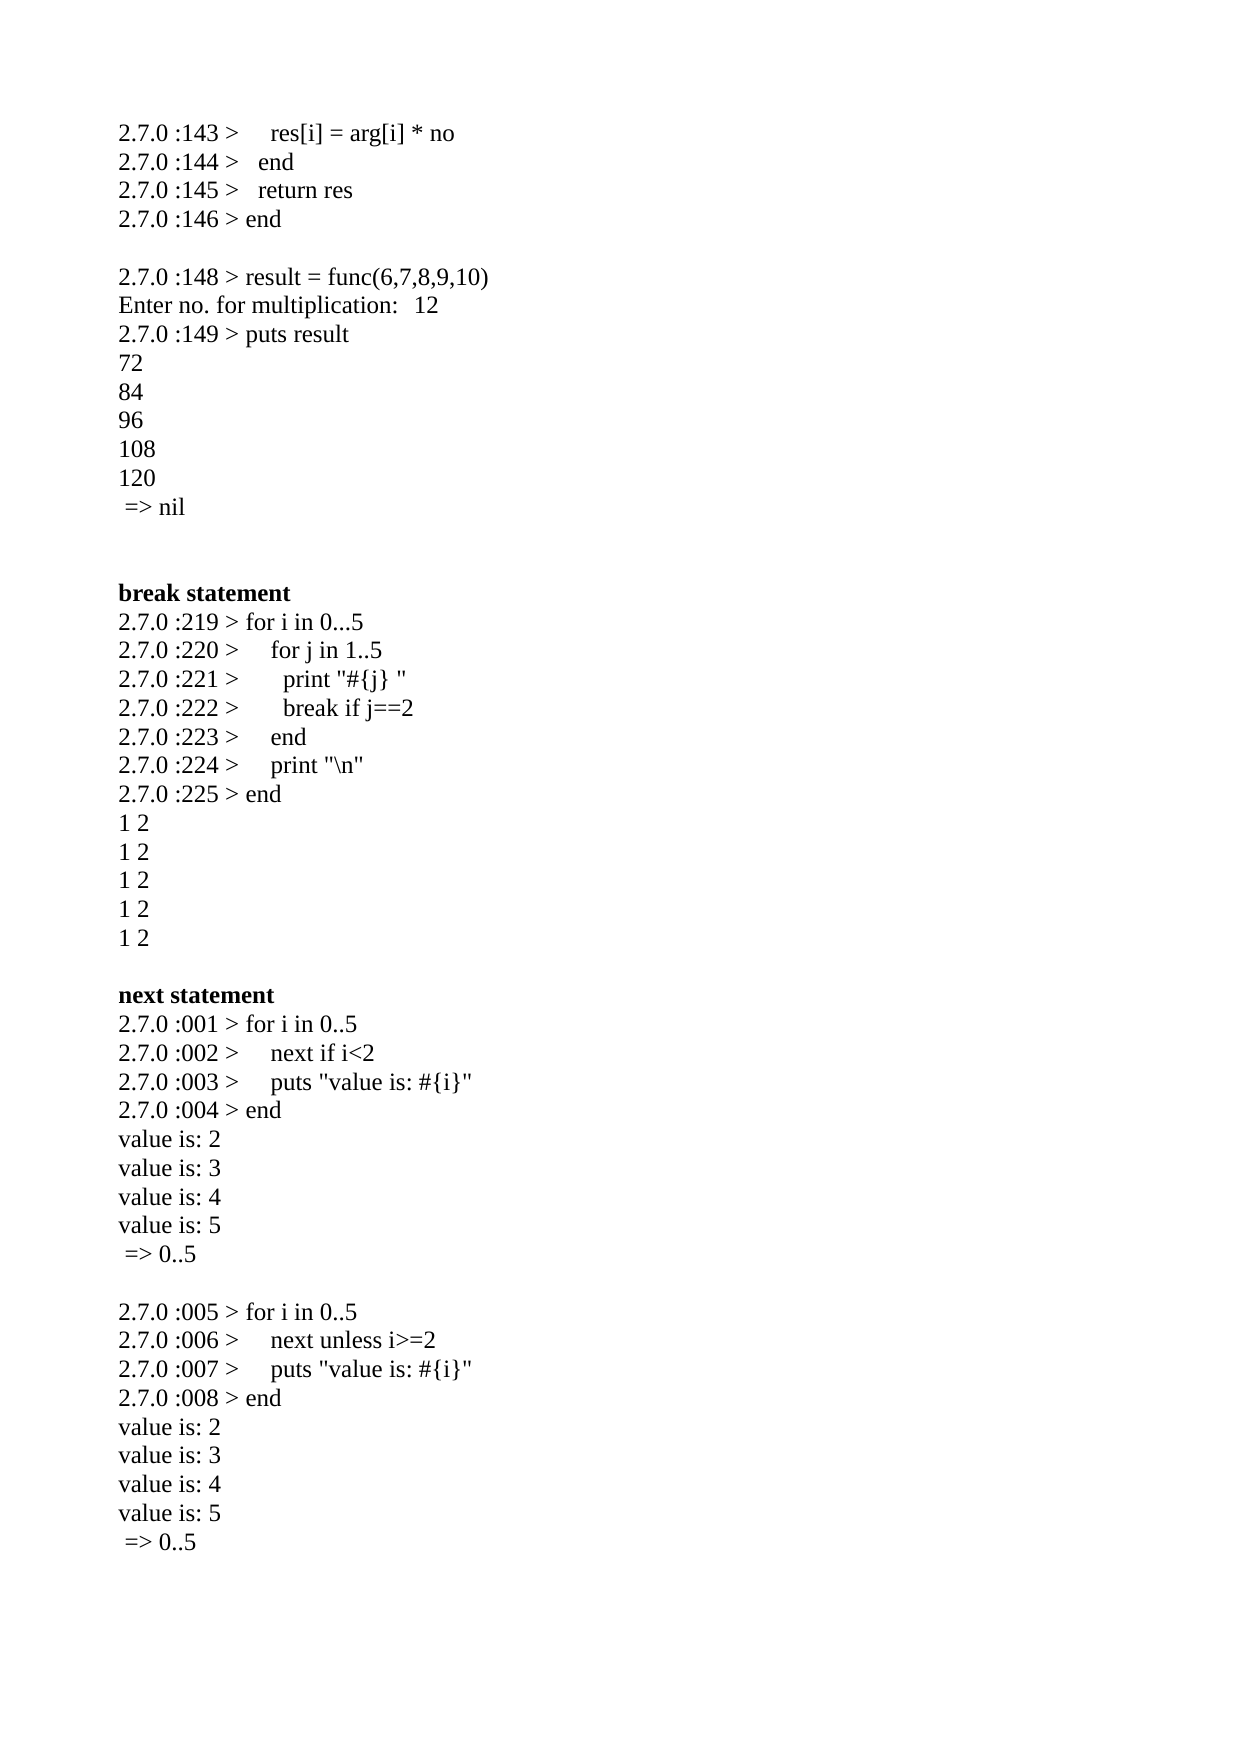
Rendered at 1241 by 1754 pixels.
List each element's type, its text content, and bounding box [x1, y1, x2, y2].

text 2.7.0 :145 > return res [118, 176, 1122, 204]
text 2.7.0 :146 > end [118, 204, 1122, 233]
text 2.7.0 :002 > next if i<2 [118, 1038, 1122, 1067]
text 2.7.0 :005 > for i in 0..5 [118, 1297, 1122, 1326]
text 2.7.0 :219 > for i in 0...5 [118, 607, 1122, 636]
text value is: 3 [118, 1441, 1122, 1469]
text 2.7.0 :224 > print "\n" [118, 751, 1122, 779]
text 84 [118, 377, 1122, 406]
text 2.7.0 :149 > puts result [118, 319, 1122, 348]
text 2.7.0 :143 > res[i] = arg[i] * no [118, 118, 1122, 147]
text 1 2 [118, 808, 1122, 837]
text 2.7.0 :225 > end [118, 779, 1122, 808]
text 2.7.0 :221 > print "#{j} " [118, 664, 1122, 693]
text 2.7.0 :148 > result = func(6,7,8,9,10) [118, 262, 1122, 291]
text 1 2 [118, 923, 1122, 952]
text 2.7.0 :222 > break if j==2 [118, 693, 1122, 722]
text 120 [118, 463, 1122, 492]
text Enter no. for multiplication: 12 [118, 291, 1122, 319]
text 2.7.0 :006 > next unless i>=2 [118, 1326, 1122, 1354]
text => 0..5 [118, 1527, 1122, 1556]
text 2.7.0 :004 > end [118, 1096, 1122, 1124]
text 2.7.0 :003 > puts "value is: #{i}" [118, 1067, 1122, 1096]
text value is: 5 [118, 1211, 1122, 1239]
text value is: 4 [118, 1182, 1122, 1211]
text 2.7.0 :144 > end [118, 147, 1122, 176]
text next statement [118, 981, 1122, 1009]
text value is: 4 [118, 1469, 1122, 1498]
text 2.7.0 :007 > puts "value is: #{i}" [118, 1354, 1122, 1383]
text 2.7.0 :220 > for j in 1..5 [118, 636, 1122, 664]
text 96 [118, 406, 1122, 434]
text break statement [118, 578, 1122, 607]
text 108 [118, 434, 1122, 463]
text value is: 5 [118, 1498, 1122, 1527]
text value is: 3 [118, 1153, 1122, 1182]
text 1 2 [118, 894, 1122, 923]
text value is: 2 [118, 1124, 1122, 1153]
text value is: 2 [118, 1412, 1122, 1441]
text 1 2 [118, 837, 1122, 866]
text 72 [118, 348, 1122, 377]
text 1 2 [118, 866, 1122, 894]
text 2.7.0 :001 > for i in 0..5 [118, 1009, 1122, 1038]
text 2.7.0 :223 > end [118, 722, 1122, 751]
text 2.7.0 :008 > end [118, 1383, 1122, 1412]
text => nil [118, 492, 1122, 521]
text => 0..5 [118, 1239, 1122, 1268]
